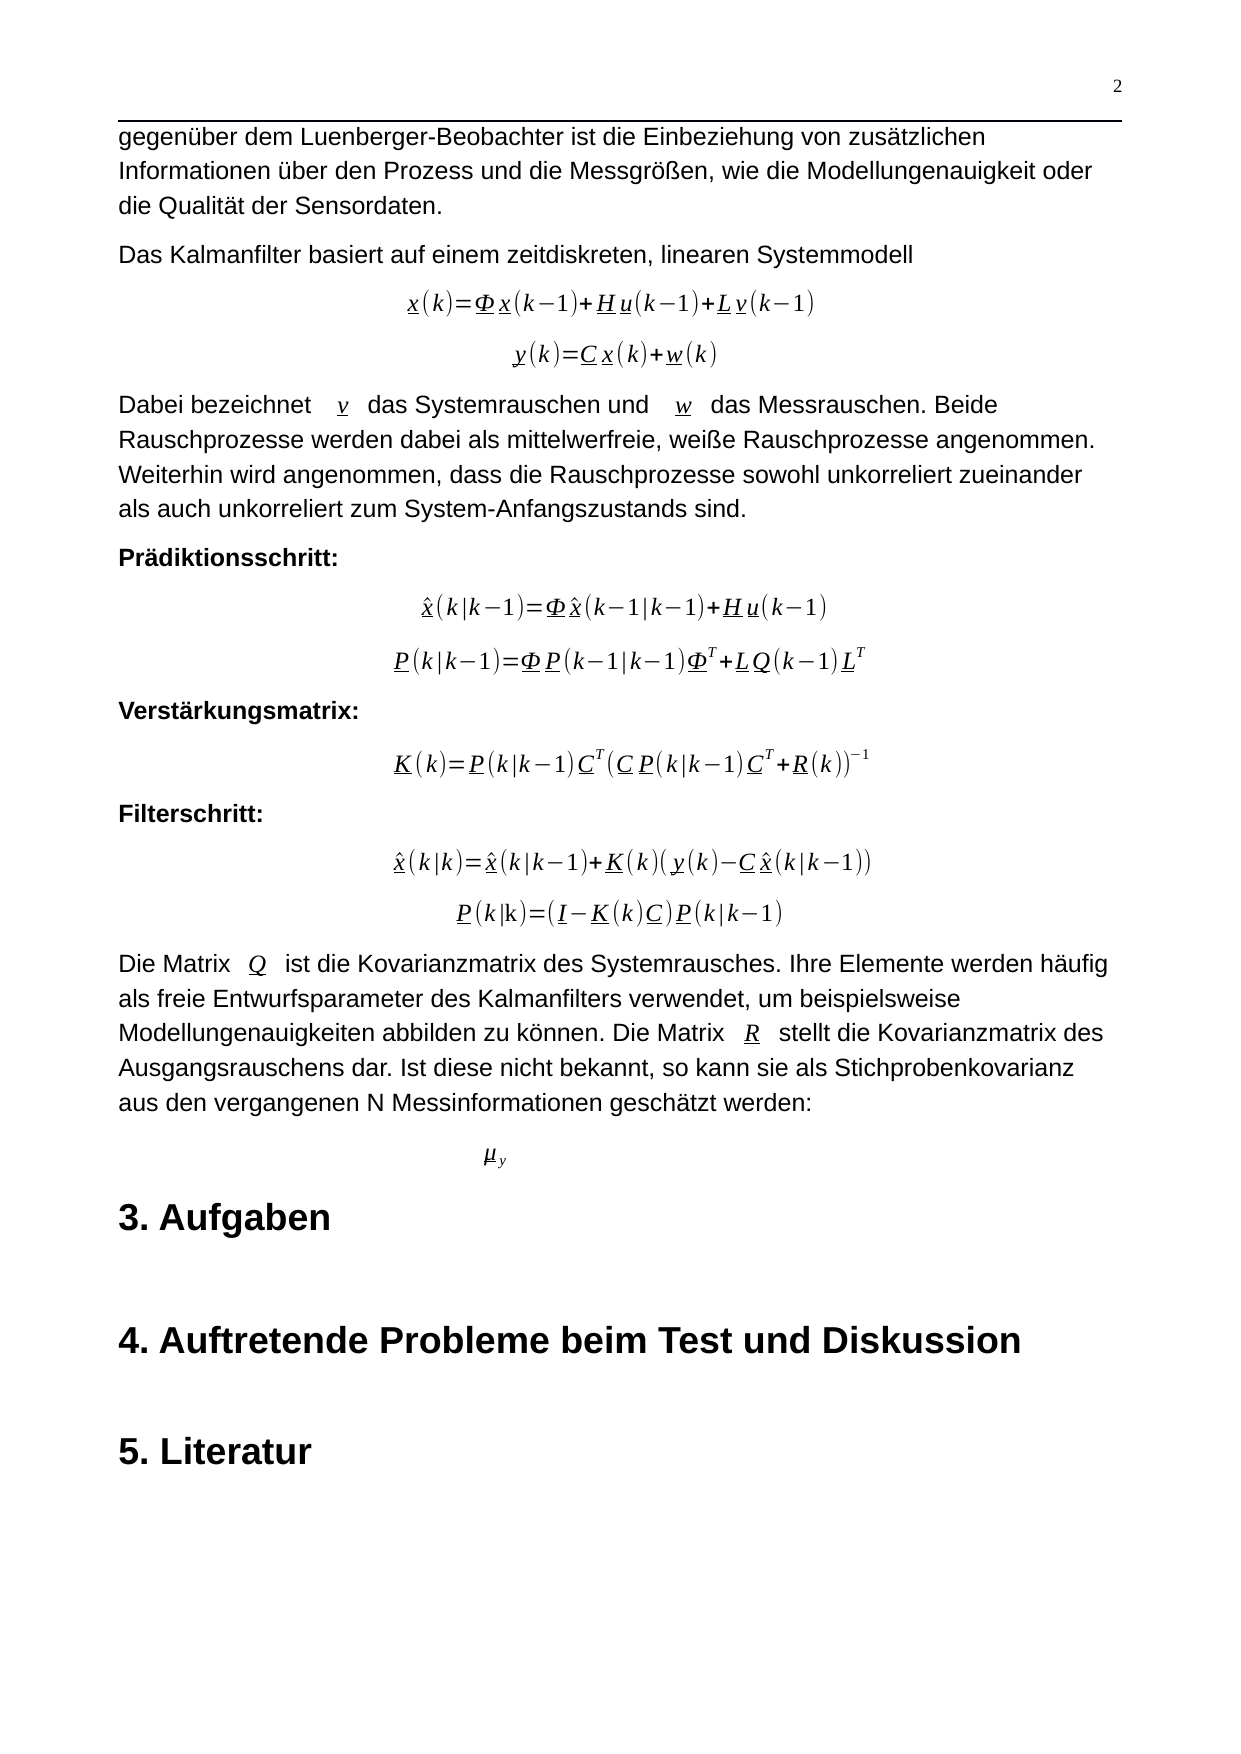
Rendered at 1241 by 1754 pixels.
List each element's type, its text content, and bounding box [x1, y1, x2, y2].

text Das Kalmanfilter basiert auf einem zeitdiskreten, linearen Systemmodell [118, 240, 1122, 268]
title 3. Aufgaben [118, 1196, 1122, 1239]
text Filterschritt: [118, 799, 1122, 827]
text Prädiktionsschritt: [118, 543, 1122, 572]
title 4. Auftretende Probleme beim Test und Diskussion [118, 1319, 1122, 1362]
text Verstärkungsmatrix: [118, 696, 1122, 725]
title 5. Literatur [118, 1429, 1122, 1472]
text Dabei bezeichnet das Systemrauschen und das Messrauschen. Beide Rauschprozesse werden dabei als mittelwerfreie, weiße Rauschprozesse angenommen. Weiterhin wird angenommen, dass die Rauschprozesse sowohl unkorreliert zueinander als auch unkorreliert zum System-Anfangszustands sind. [118, 391, 1122, 523]
text gegenüber dem Luenberger-Beobachter ist die Einbeziehung von zusätzlichen Informationen über den Prozess und die Messgrößen, wie die Modellungenauigkeit oder die Qualität der Sensordaten. [118, 122, 1122, 219]
text Die Matrixist die Kovarianzmatrix des Systemrausches. Ihre Elemente werden häufig als freie Entwurfsparameter des Kalmanfilters verwendet, um beispielsweise Modellungenauigkeiten abbilden zu können. Die Matrixstellt die Kovarianzmatrix des Ausgangsrauschens dar. Ist diese nicht bekannt, so kann sie als Stichprobenkovarianz aus den vergangenen N Messinformationen geschätzt werden: [118, 949, 1122, 1116]
